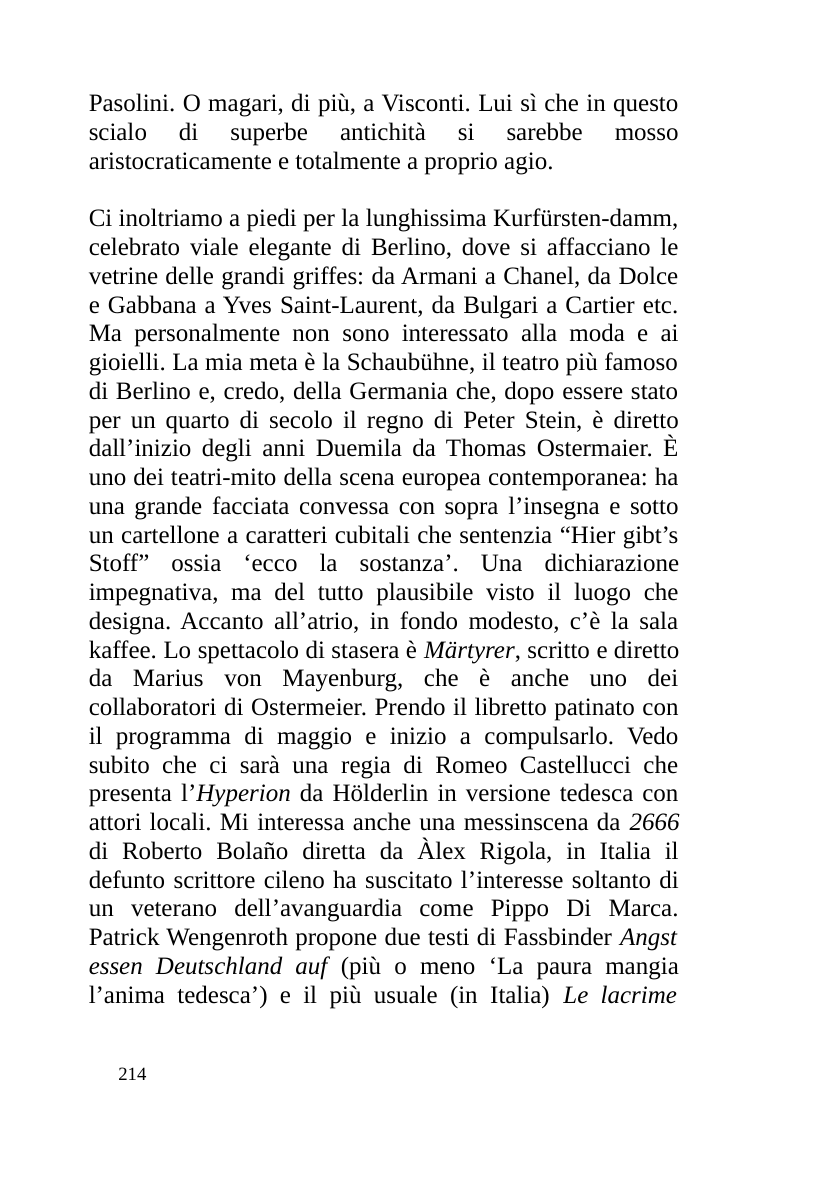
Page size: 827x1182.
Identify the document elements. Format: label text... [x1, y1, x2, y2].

text Pasolini. O magari, di più, a Visconti. Lui sì che in questo scialo di superbe antichità si sarebbe mosso aristocraticamente e totalmente a proprio agio. [88, 88, 679, 175]
text Ci inoltriamo a piedi per la lunghissima Kurfürsten-damm, celebrato viale elegante di Berlino, dove si affacciano le vetrine delle grandi griffes: da Armani a Chanel, da Dolce e Gabbana a Yves Saint-Laurent, da Bulgari a Cartier etc. Ma personalmente non sono interessato alla moda e ai gioielli. La mia meta è la Schaubühne, il teatro più famoso di Berlino e, credo, della Germania che, dopo essere stato per un quarto di secolo il regno di Peter Stein, è diretto dall’inizio degli anni Duemila da Thomas Ostermaier. È uno dei teatri-mito della scena europea contemporanea: ha una grande facciata convessa con sopra l’insegna e sotto un cartellone a caratteri cubitali che sentenzia “Hier gibt’s Stoff” ossia ‘ecco la sostanza’. Una dichiarazione impegnativa, ma del tutto plausibile visto il luogo che designa. Accanto all’atrio, in fondo modesto, c’è la sala kaffee. Lo spettacolo di stasera è Märtyrer, scritto e diretto da Marius von Mayenburg, che è anche uno dei collaboratori di Ostermeier. Prendo il libretto patinato con il programma di maggio e inizio a compulsarlo. Vedo subito che ci sarà una regia di Romeo Castellucci che presenta l’Hyperion da Hölderlin in versione tedesca con attori locali. Mi interessa anche una messinscena da 2666 di Roberto Bolaño diretta da Àlex Rigola, in Italia il defunto scrittore cileno ha suscitato l’interesse soltanto di un veterano dell’avanguardia come Pippo Di Marca. Patrick Wengenroth propone due testi di Fassbinder Angst essen Deutschland auf (più o meno ‘La paura mangia l’anima tedesca’) e il più usuale (in Italia) Le lacrime [88, 203, 679, 1008]
